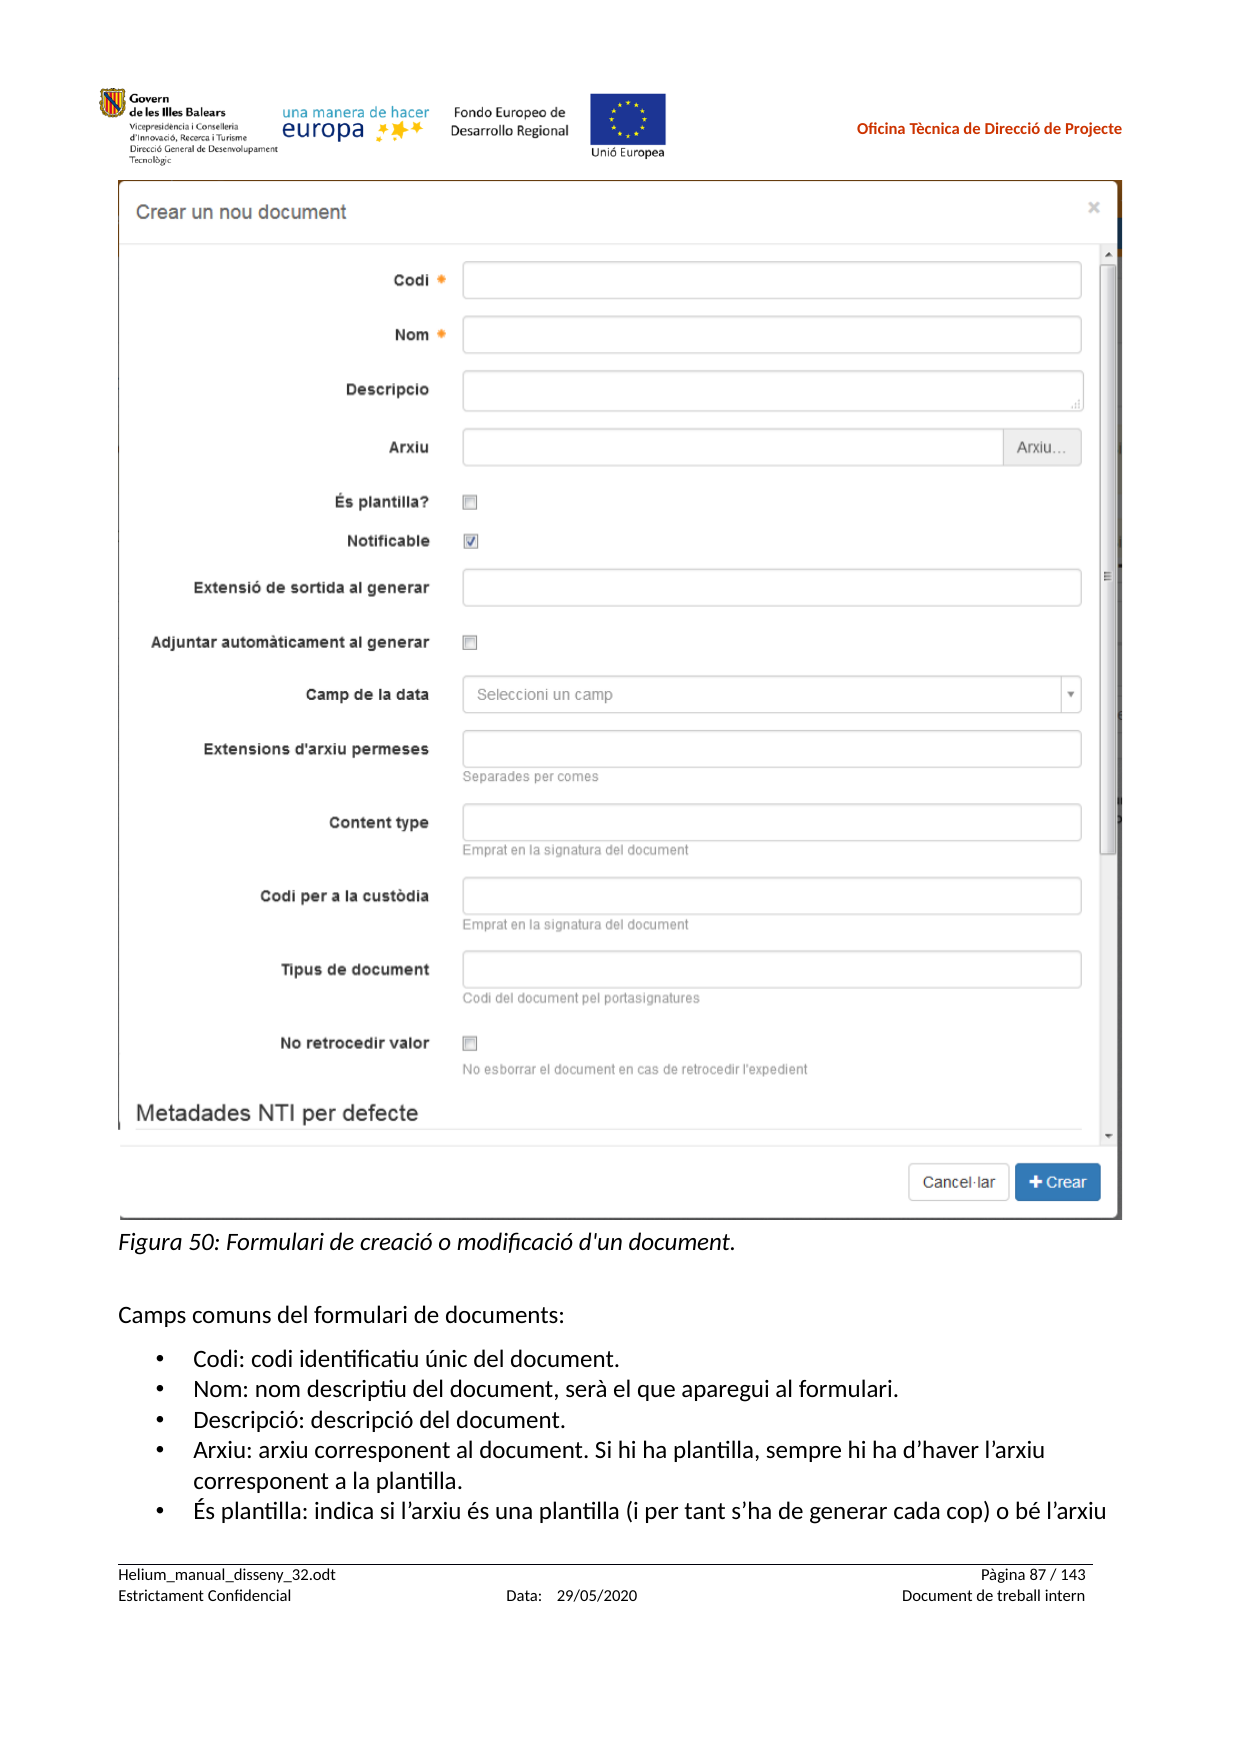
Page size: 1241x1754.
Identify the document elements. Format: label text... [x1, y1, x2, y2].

list Codi: codi identificatiu únic del document. [156, 1343, 1122, 1373]
text Figura 50: Formulari de creació o modificació d'un document. [118, 1220, 1122, 1257]
list Descripció: descripció del document. [156, 1404, 1122, 1434]
list Nom: nom descriptiu del document, serà el que aparegui al formulari. [156, 1373, 1122, 1404]
list És plantilla: indica si l’arxiu és una plantilla (i per tant s’ha de generar cada cop) o bé l’arxiu [156, 1495, 1122, 1526]
picture [99, 87, 668, 166]
list Arxiu: arxiu corresponent al document. Si hi ha plantilla, sempre hi ha d’haver l’arxiu corresponent a la plantilla. [156, 1434, 1122, 1495]
picture [118, 180, 1123, 1220]
text Camps comuns del formulari de documents: [118, 1300, 1122, 1330]
